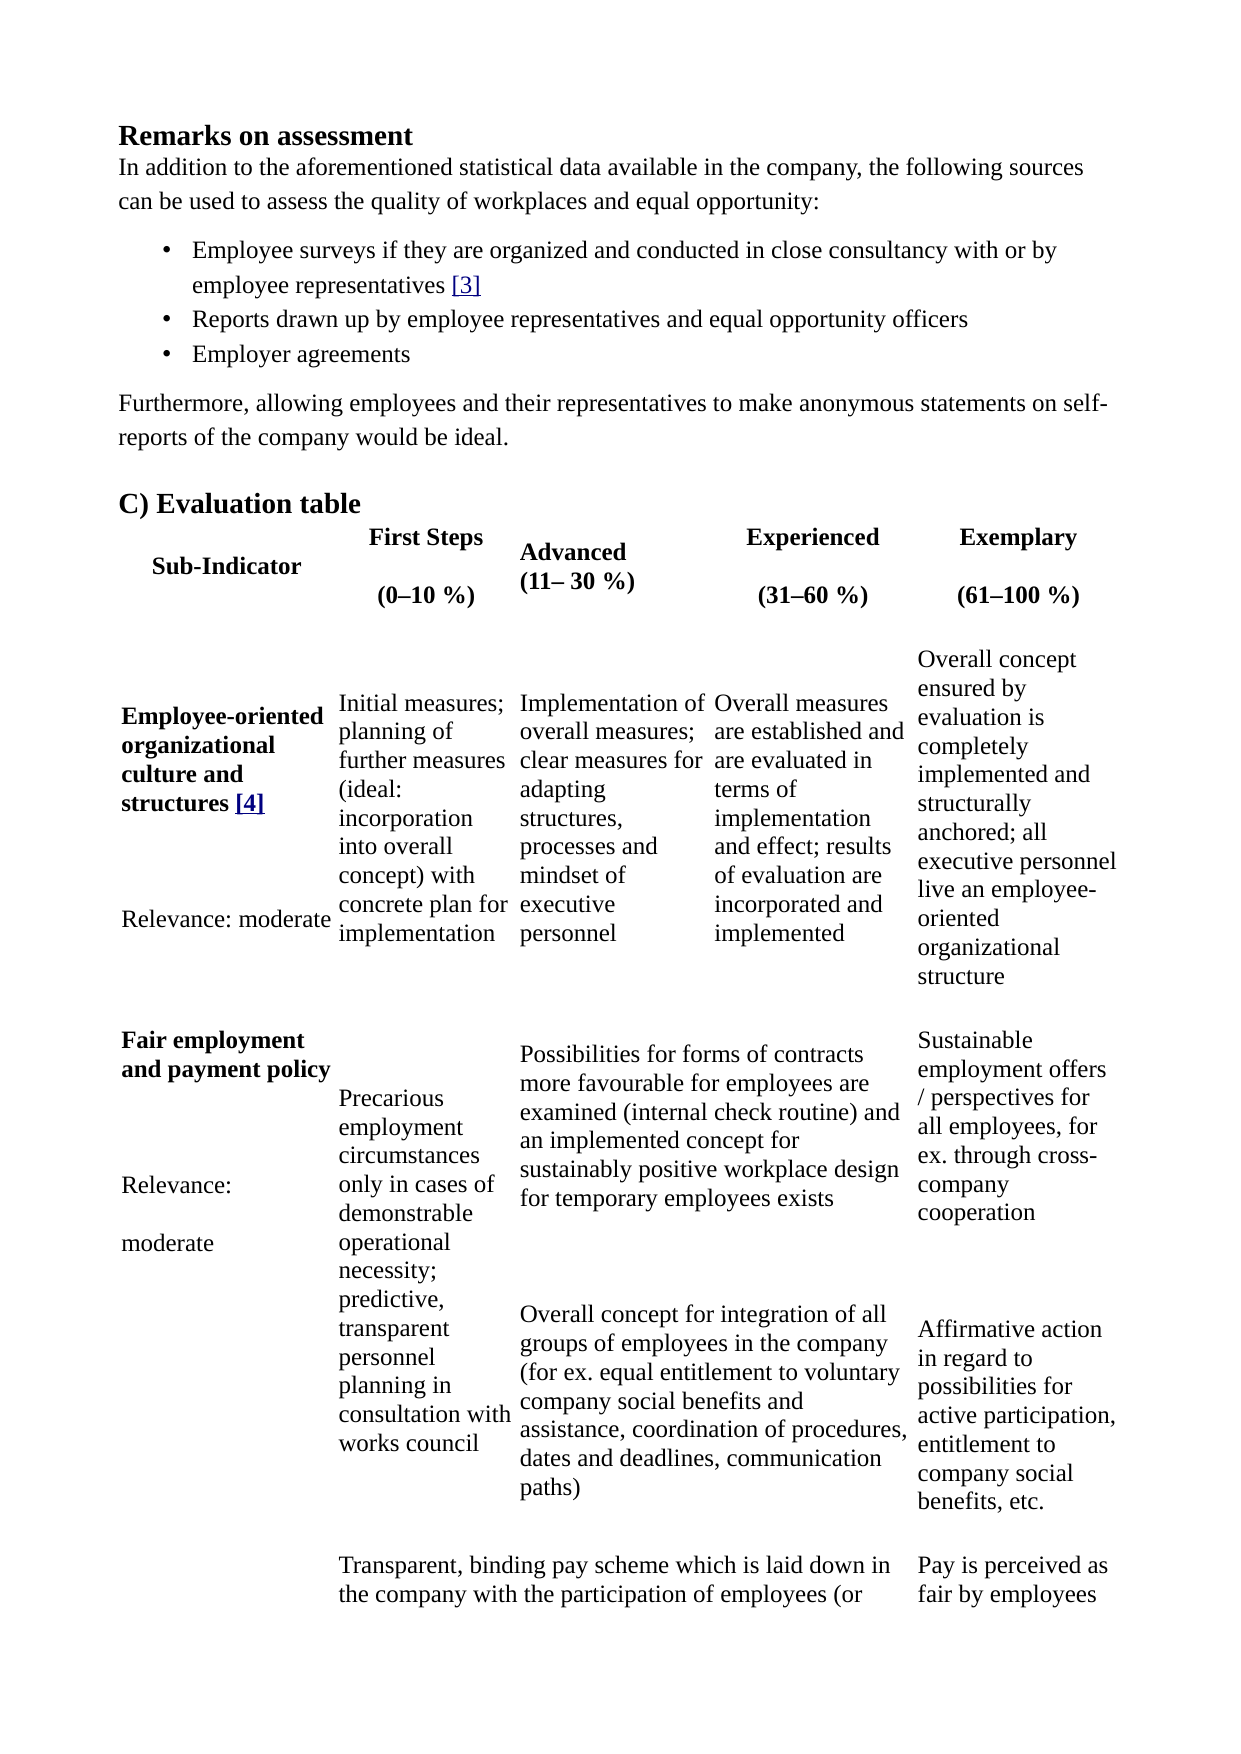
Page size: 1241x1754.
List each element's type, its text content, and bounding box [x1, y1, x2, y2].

list Employee surveys if they are organized and conducted in close consultancy with or by employee representatives [3] [162, 235, 1122, 298]
table_header Experienced (31–60 %) [711, 519, 914, 642]
subtitle C) Evaluation table [118, 486, 1122, 519]
table_cell Precarious employment circumstances only in cases of demonstrable operational necessity; predictive, transparent personnel planning in consultation with works council [335, 1022, 517, 1547]
table_header Sub-Indicator [118, 519, 335, 642]
list Employer agreements [162, 339, 1122, 367]
table_header First Steps (0–10 %) [335, 519, 517, 642]
table_cell Pay is perceived as fair by employees [915, 1548, 1122, 1611]
table_header Exemplary (61–100 %) [915, 519, 1122, 642]
table_cell Initial measures; planning of further measures (ideal: incorporation into overall concept) with concrete plan for implementation [335, 642, 517, 1022]
table_cell Possibilities for forms of contracts more favourable for employees are examined (internal check routine) and an implemented concept for sustainably positive workplace design for temporary employees exists Overall concept for integration of all groups of employees in the company (for ex. equal entitlement to voluntary company social benefits and assistance, coordination of procedures, dates and deadlines, communication paths) [517, 1022, 914, 1547]
table_cell Implementation of overall measures; clear measures for adapting structures, processes and mindset of executive personnel [517, 642, 711, 1022]
table_cell Employee-oriented organizational culture and structures [4] Relevance: moderate [118, 642, 335, 1022]
table_cell Fair employment and payment policy Relevance: moderate [118, 1022, 335, 1611]
table_cell Transparent, binding pay scheme which is laid down in the company with the participation of employees (or [335, 1548, 914, 1611]
list Reports drawn up by employee representatives and equal opportunity officers [162, 304, 1122, 333]
table_cell Overall measures are established and are evaluated in terms of implementation and effect; results of evaluation are incorporated and implemented [711, 642, 914, 1022]
table_cell Overall concept ensured by evaluation is completely implemented and structurally anchored; all executive personnel live an employee-oriented organizational structure [915, 642, 1122, 1022]
subtitle Remarks on assessment [118, 118, 1122, 152]
text Furthermore, allowing employees and their representatives to make anonymous statements on self-reports of the company would be ideal. [118, 388, 1122, 451]
table_header Advanced (11– 30 %) [517, 519, 711, 642]
text In addition to the aforementioned statistical data available in the company, the following sources can be used to assess the quality of workplaces and equal opportunity: [118, 152, 1122, 215]
table_cell Sustainable employment offers / perspectives for all employees, for ex. through cross-company cooperation Affirmative action in regard to possibilities for active participation, entitlement to company social benefits, etc. [915, 1022, 1122, 1547]
